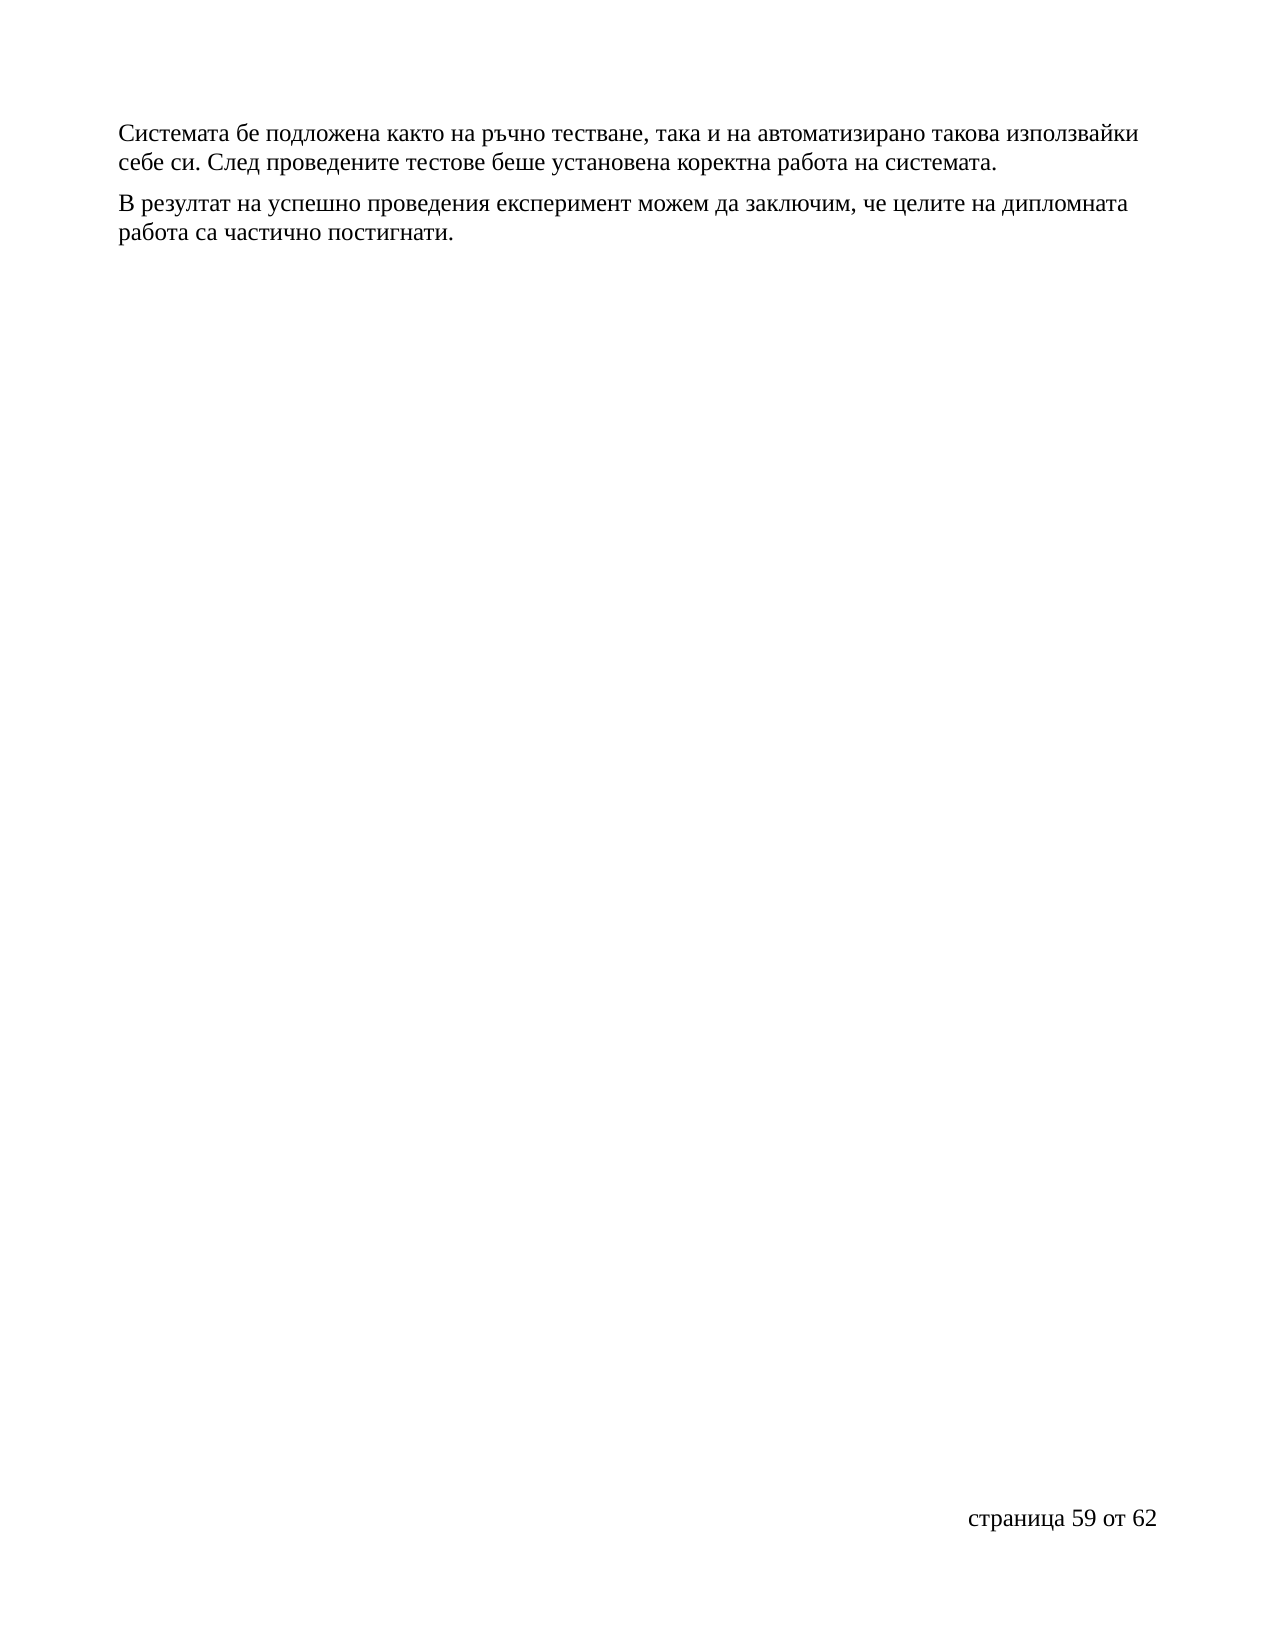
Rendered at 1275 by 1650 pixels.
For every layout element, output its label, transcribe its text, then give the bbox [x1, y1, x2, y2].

text Системата бе подложена както на ръчно тестване, така и на автоматизирано такова използвайки себе си. След проведените тестове беше установена коректна работа на системата. [118, 118, 1157, 176]
text В резултат на успешно проведения експеримент можем да заключим, че целите на дипломната работа са частично постигнати. [118, 188, 1157, 246]
